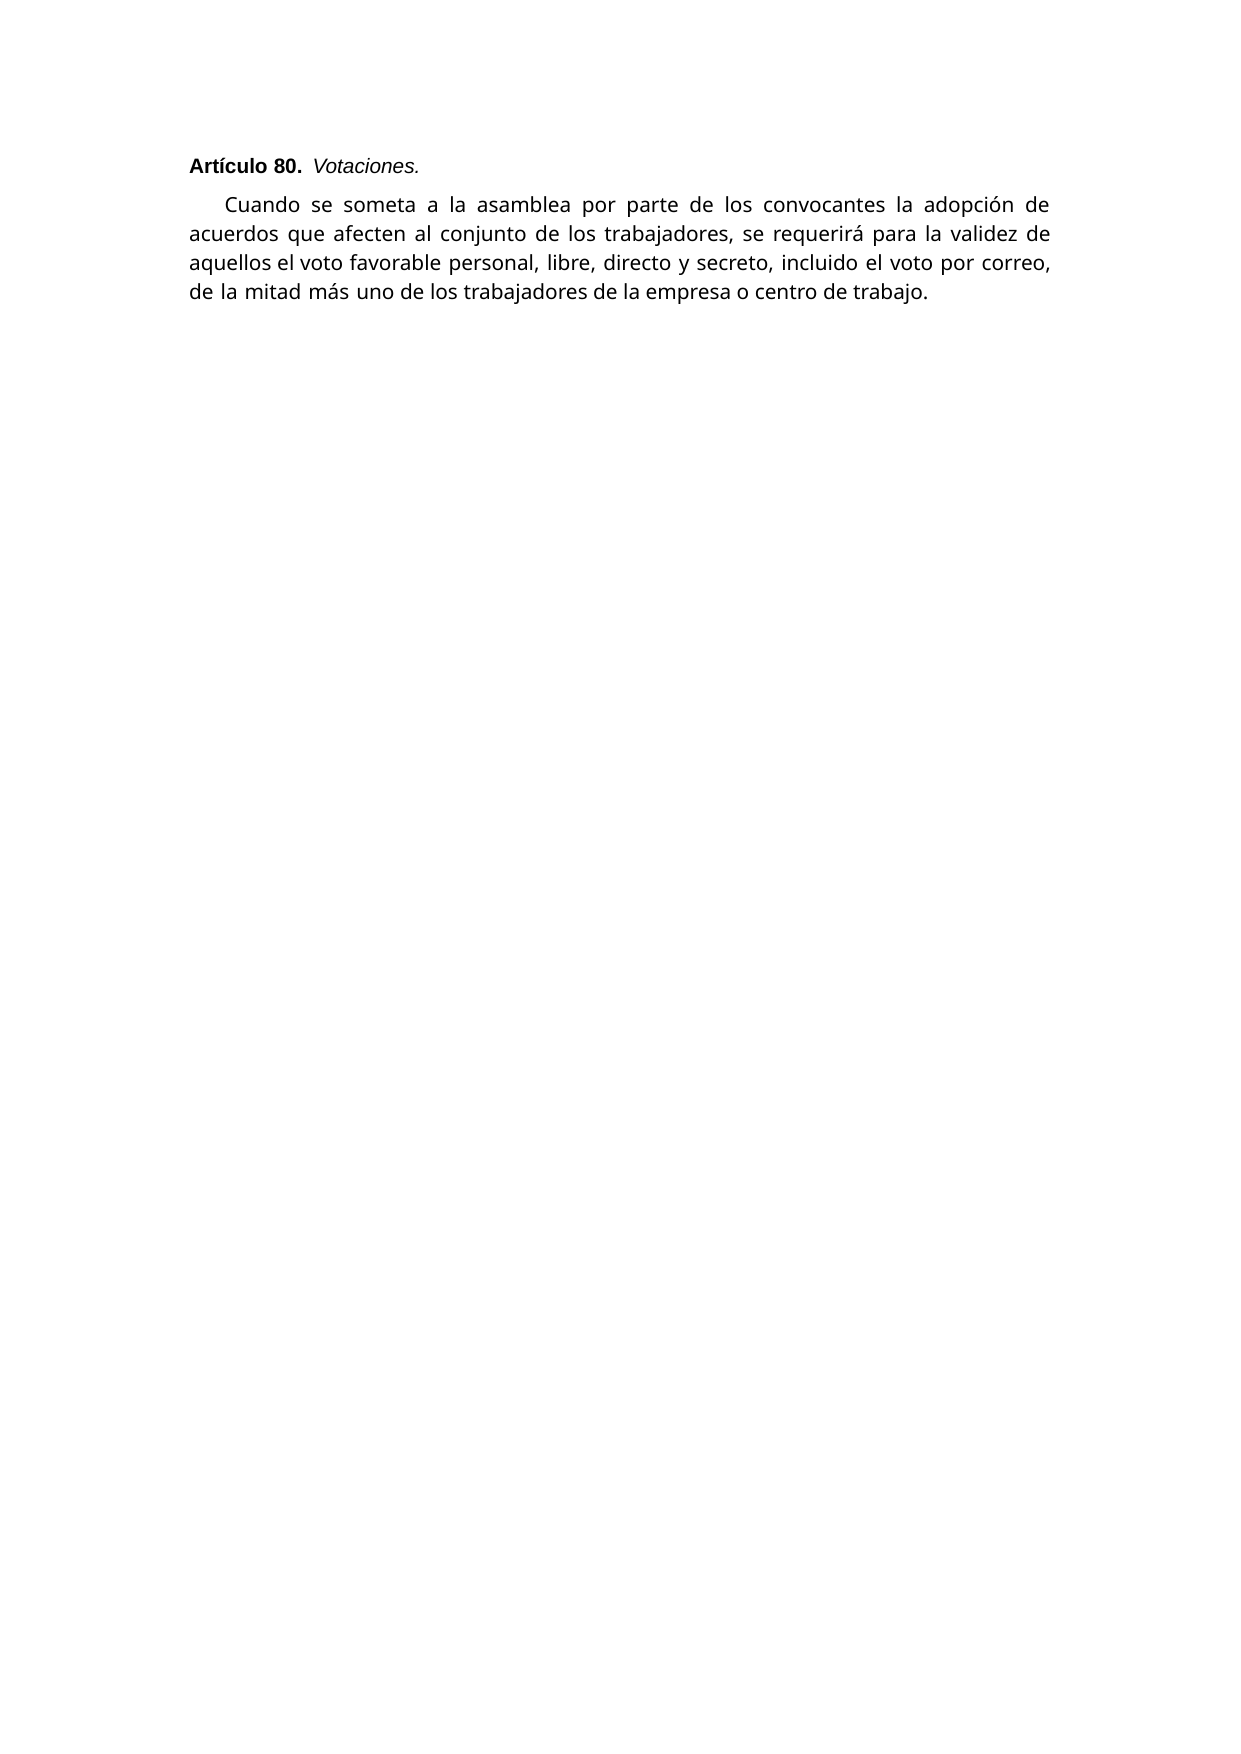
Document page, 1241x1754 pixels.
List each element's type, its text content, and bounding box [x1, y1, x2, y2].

text Artículo 80. Votaciones. [189, 153, 1184, 177]
text Cuando se someta a la asamblea por parte de los convocantes la adopción de acuerdos que afecten al conjunto de los trabajadores, se requerirá para la validez de aquellos el voto favorable personal, libre, directo y secreto, incluido el voto por correo, de la mitad más uno de los trabajadores de la empresa o centro de trabajo. [189, 190, 1051, 306]
